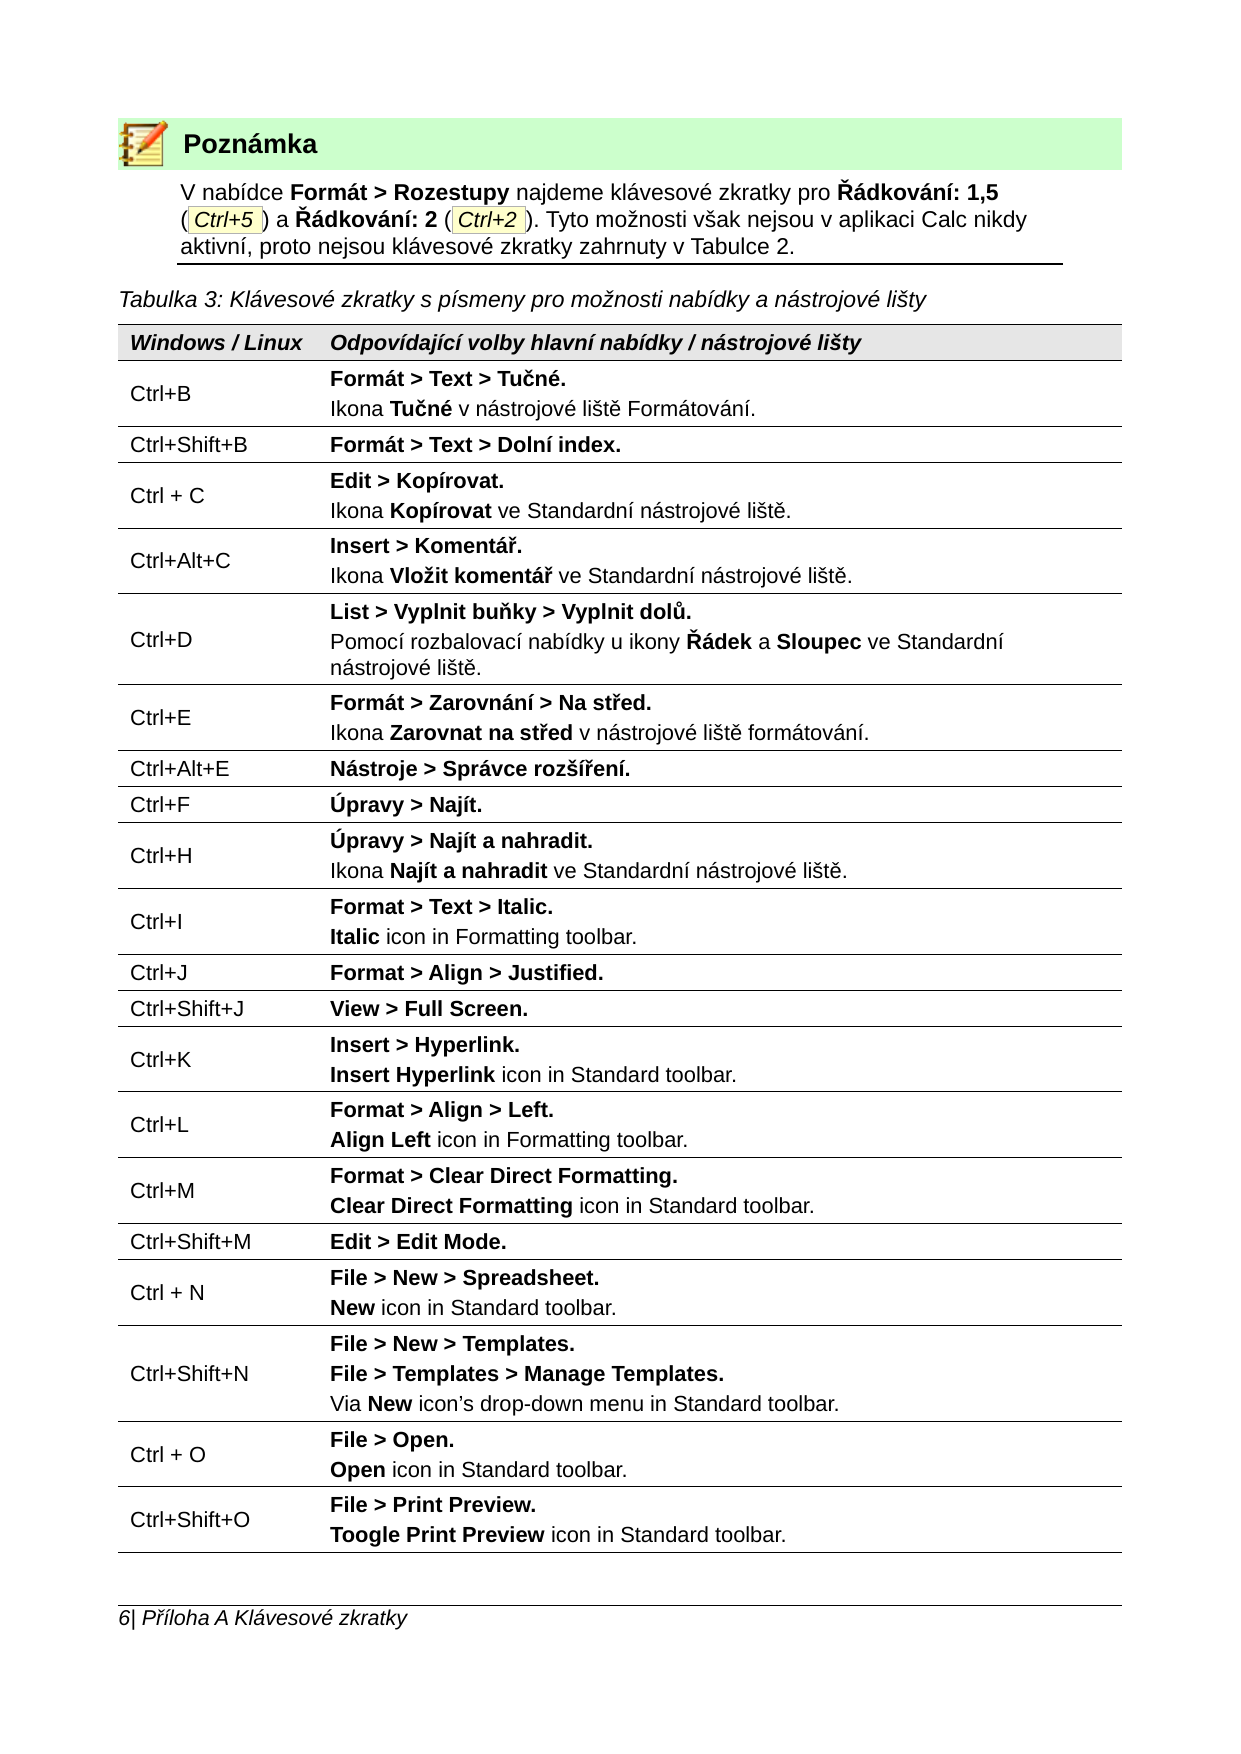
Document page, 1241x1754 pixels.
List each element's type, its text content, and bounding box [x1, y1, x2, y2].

table_cell Ctrl+M [118, 1158, 318, 1223]
table_cell Ctrl + O [118, 1422, 318, 1486]
table_cell File > New > Spreadsheet. New icon in Standard toolbar. [318, 1260, 1122, 1325]
table_cell Úpravy > Najít a nahradit. Ikona Najít a nahradit ve Standardní nástrojové liště. [318, 823, 1122, 888]
table_cell Formát > Text > Tučné. Ikona Tučné v nástrojové liště Formátování. [318, 361, 1122, 426]
table_cell Ctrl + N [118, 1260, 318, 1325]
table_cell Formát > Text > Dolní index. [318, 427, 1122, 462]
table_cell Ctrl+E [118, 685, 318, 750]
subtitle Poznámka [118, 118, 1122, 170]
table_cell List > Vyplnit buňky > Vyplnit dolů. Pomocí rozbalovací nabídky u ikony Řádek a Sloupec ve Standardní nástrojové liště. [318, 594, 1122, 684]
table_cell Ctrl+I [118, 889, 318, 954]
table_cell Edit > Kopírovat. Ikona Kopírovat ve Standardní nástrojové liště. [318, 463, 1122, 527]
picture [119, 119, 170, 170]
table_cell Format > Align > Justified. [318, 955, 1122, 989]
table_cell Edit > Edit Mode. [318, 1224, 1122, 1259]
table_cell Ctrl+Shift+B [118, 427, 318, 462]
table_cell Ctrl+Shift+O [118, 1487, 318, 1552]
table_cell Ctrl+B [118, 361, 318, 426]
text V nabídce Formát > Rozestupy najdeme klávesové zkratky pro Řádkování: 1,5 (Ctrl+5) a Řádkování: 2 (Ctrl+2). Tyto možnosti však nejsou v aplikaci Calc nikdy aktivní, proto nejsou klávesové zkratky zahrnuty v Tabulce 2. [177, 176, 1063, 263]
table_header Odpovídající volby hlavní nabídky / nástrojové lišty [318, 325, 1122, 360]
table_cell Formát > Zarovnání > Na střed. Ikona Zarovnat na střed v nástrojové liště formátování. [318, 685, 1122, 750]
table_cell Ctrl+Alt+C [118, 529, 318, 593]
table_cell File > New > Templates. File > Templates > Manage Templates. Via New icon’s drop-down menu in Standard toolbar. [318, 1326, 1122, 1421]
table_cell Insert > Hyperlink. Insert Hyperlink icon in Standard toolbar. [318, 1027, 1122, 1091]
table_cell File > Open. Open icon in Standard toolbar. [318, 1422, 1122, 1486]
table_cell Format > Clear Direct Formatting. Clear Direct Formatting icon in Standard toolbar. [318, 1158, 1122, 1223]
table_cell Ctrl+J [118, 955, 318, 989]
table_cell Ctrl+L [118, 1092, 318, 1157]
table_cell Format > Align > Left. Align Left icon in Formatting toolbar. [318, 1092, 1122, 1157]
table_cell Nástroje > Správce rozšíření. [318, 751, 1122, 786]
table_cell Insert > Komentář. Ikona Vložit komentář ve Standardní nástrojové liště. [318, 529, 1122, 593]
table_cell View > Full Screen. [318, 991, 1122, 1026]
table_cell File > Print Preview. Toogle Print Preview icon in Standard toolbar. [318, 1487, 1122, 1552]
table_cell Ctrl+Shift+J [118, 991, 318, 1026]
table_cell Ctrl+Alt+E [118, 751, 318, 786]
table_cell Ctrl+D [118, 594, 318, 684]
table_header Windows / Linux [118, 325, 318, 360]
table_cell Ctrl + C [118, 463, 318, 527]
table_cell Ctrl+F [118, 787, 318, 822]
table_cell Ctrl+Shift+M [118, 1224, 318, 1259]
text Tabulka 3: Klávesové zkratky s písmeny pro možnosti nabídky a nástrojové lišty [118, 286, 1122, 312]
table_cell Ctrl+H [118, 823, 318, 888]
table_cell Úpravy > Najít. [318, 787, 1122, 822]
table_cell Ctrl+Shift+N [118, 1326, 318, 1421]
table_cell Format > Text > Italic. Italic icon in Formatting toolbar. [318, 889, 1122, 954]
table_cell Ctrl+K [118, 1027, 318, 1091]
